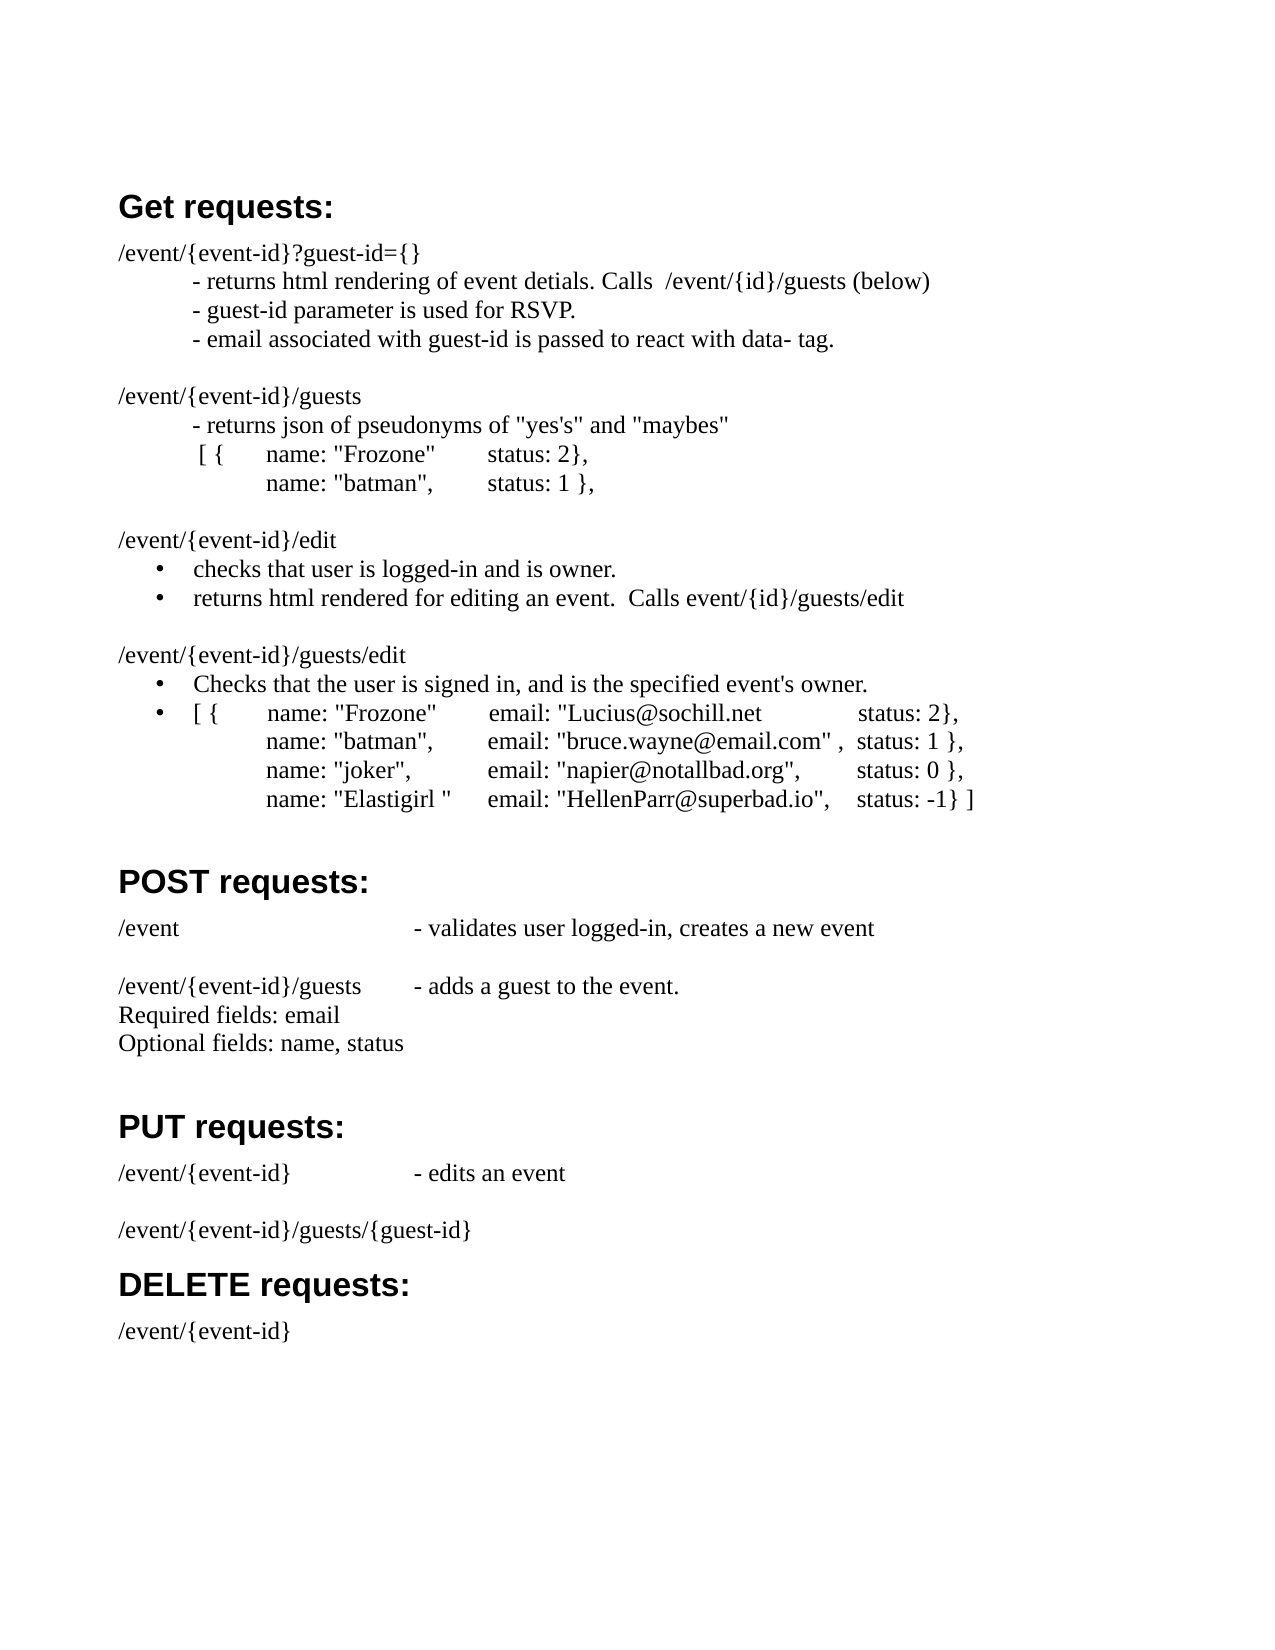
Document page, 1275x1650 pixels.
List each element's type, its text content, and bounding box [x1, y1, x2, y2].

text name: "joker", email: "napier@notallbad.org", status: 0 }, [118, 755, 1157, 784]
subtitle PUT requests: [118, 1107, 1157, 1145]
list returns html rendered for editing an event. Calls event/{id}/guests/edit [156, 583, 1157, 611]
text /event/{event-id}/guests/edit [118, 640, 1157, 669]
text /event/{event-id}/guests - adds a guest to the event. [118, 971, 1157, 1000]
text - guest-id parameter is used for RSVP. [118, 295, 1157, 324]
text /event/{event-id}/guests [118, 381, 1157, 410]
text /event/{event-id}?guest-id={} [118, 238, 1157, 266]
text - returns json of pseudonyms of "yes's" and "maybes" [118, 410, 1157, 439]
text /event/{event-id} - edits an event [118, 1158, 1157, 1187]
text [ { name: "Frozone" status: 2}, [118, 439, 1157, 468]
subtitle Get requests: [118, 187, 1157, 225]
text name: "Elastigirl " email: "HellenParr@superbad.io", status: -1} ] [118, 784, 1157, 813]
text /event/{event-id} [118, 1316, 1157, 1345]
subtitle POST requests: [118, 862, 1157, 901]
text name: "batman", email: "bruce.wayne@email.com" , status: 1 }, [118, 726, 1157, 755]
text - returns html rendering of event detials. Calls /event/{id}/guests (below) [118, 266, 1157, 295]
text /event/{event-id}/edit [118, 525, 1157, 554]
subtitle DELETE requests: [118, 1265, 1157, 1304]
list checks that user is logged-in and is owner. [156, 554, 1157, 583]
text - email associated with guest-id is passed to react with data- tag. [118, 324, 1157, 353]
list Checks that the user is signed in, and is the specified event's owner. [156, 669, 1157, 698]
text /event - validates user logged-in, creates a new event [118, 913, 1157, 942]
text Required fields: email [118, 1000, 1157, 1028]
text name: "batman", status: 1 }, [118, 468, 1157, 496]
text /event/{event-id}/guests/{guest-id} [118, 1215, 1157, 1244]
text Optional fields: name, status [118, 1028, 1157, 1057]
list [ { name: "Frozone" email: "Lucius@sochill.net status: 2}, [156, 698, 1157, 726]
